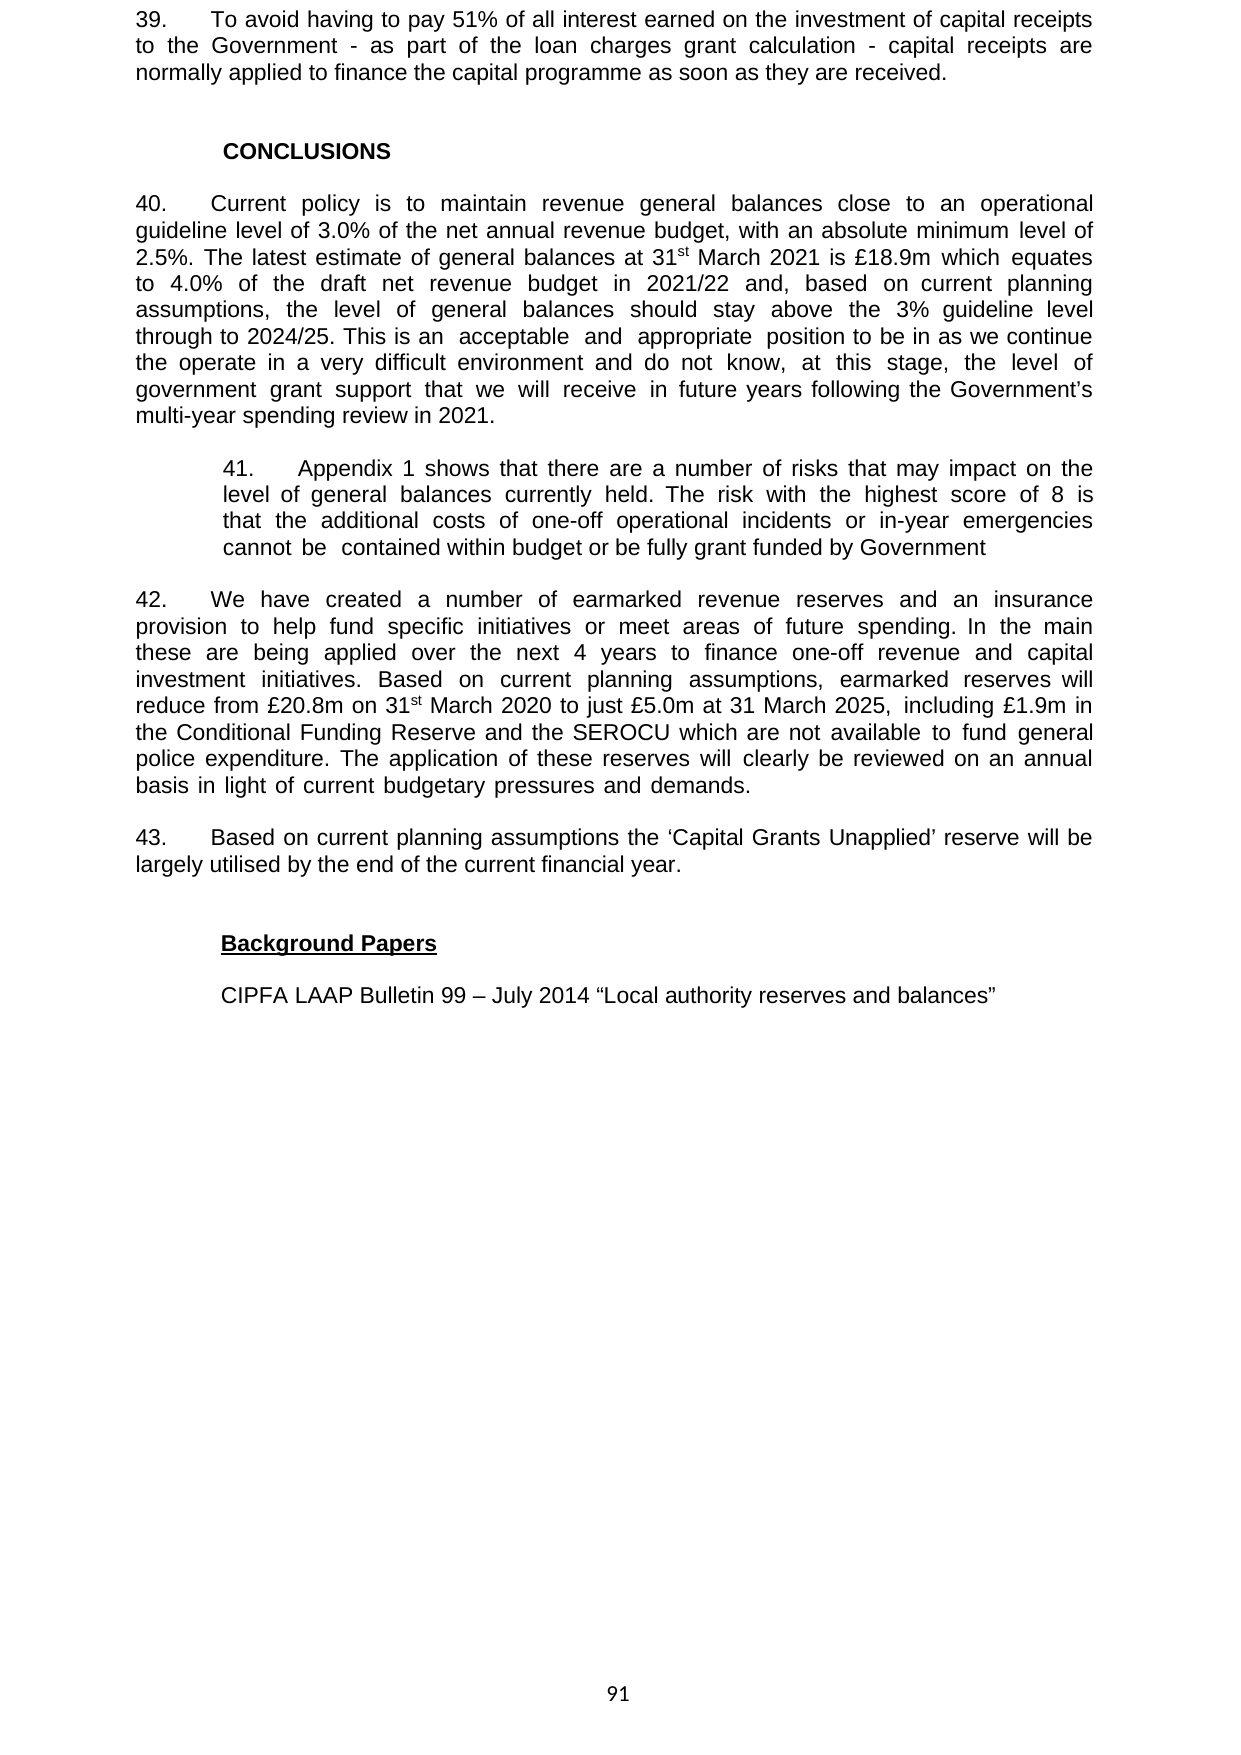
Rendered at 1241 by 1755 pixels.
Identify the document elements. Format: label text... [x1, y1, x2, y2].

list We have created a number of earmarked revenue reserves and an insurance provision to help fund specific initiatives or meet areas of future spending. In the main these are being applied over the next 4 years to finance one-off revenue and capital investment initiatives. Based on current planning assumptions, earmarked reserves will reduce from £20.8m on 31st March 2020 to just £5.0m at 31 March 2025, including £1.9m in the Conditional Funding Reserve and the SEROCU which are not available to fund general police expenditure. The application of these reserves will clearly be reviewed on an annual basis in light of current budgetary pressures and demands. [135, 586, 1093, 798]
list Current policy is to maintain revenue general balances close to an operational guideline level of 3.0% of the net annual revenue budget, with an absolute minimum level of 2.5%. The latest estimate of general balances at 31st March 2021 is £18.9m which equates to 4.0% of the draft net revenue budget in 2021/22 and, based on current planning assumptions, the level of general balances should stay above the 3% guideline level through to 2024/25. This is an acceptable and appropriate position to be in as we continue the operate in a very difficult environment and do not know, at this stage, the level of government grant support that we will receive in future years following the Government’s multi-year spending review in 2021. [135, 190, 1094, 428]
list Based on current planning assumptions the ‘Capital Grants Unapplied’ reserve will be largely utilised by the end of the current financial year. [135, 824, 1093, 877]
subtitle CONCLUSIONS [223, 138, 1105, 164]
list To avoid having to pay 51% of all interest earned on the investment of capital receipts to the Government - as part of the loan charges grant calculation - capital receipts are normally applied to finance the capital programme as soon as they are received. [135, 6, 1093, 85]
text CIPFA LAAP Bulletin 99 – July 2014 “Local authority reserves and balances” [221, 982, 1105, 1009]
list Appendix 1 shows that there are a number of risks that may impact on the level of general balances currently held. The risk with the highest score of 8 is that the additional costs of one-off operational incidents or in-year emergencies cannot be contained within budget or be fully grant funded by Government [223, 455, 1093, 560]
subtitle Background Papers [221, 930, 1105, 956]
